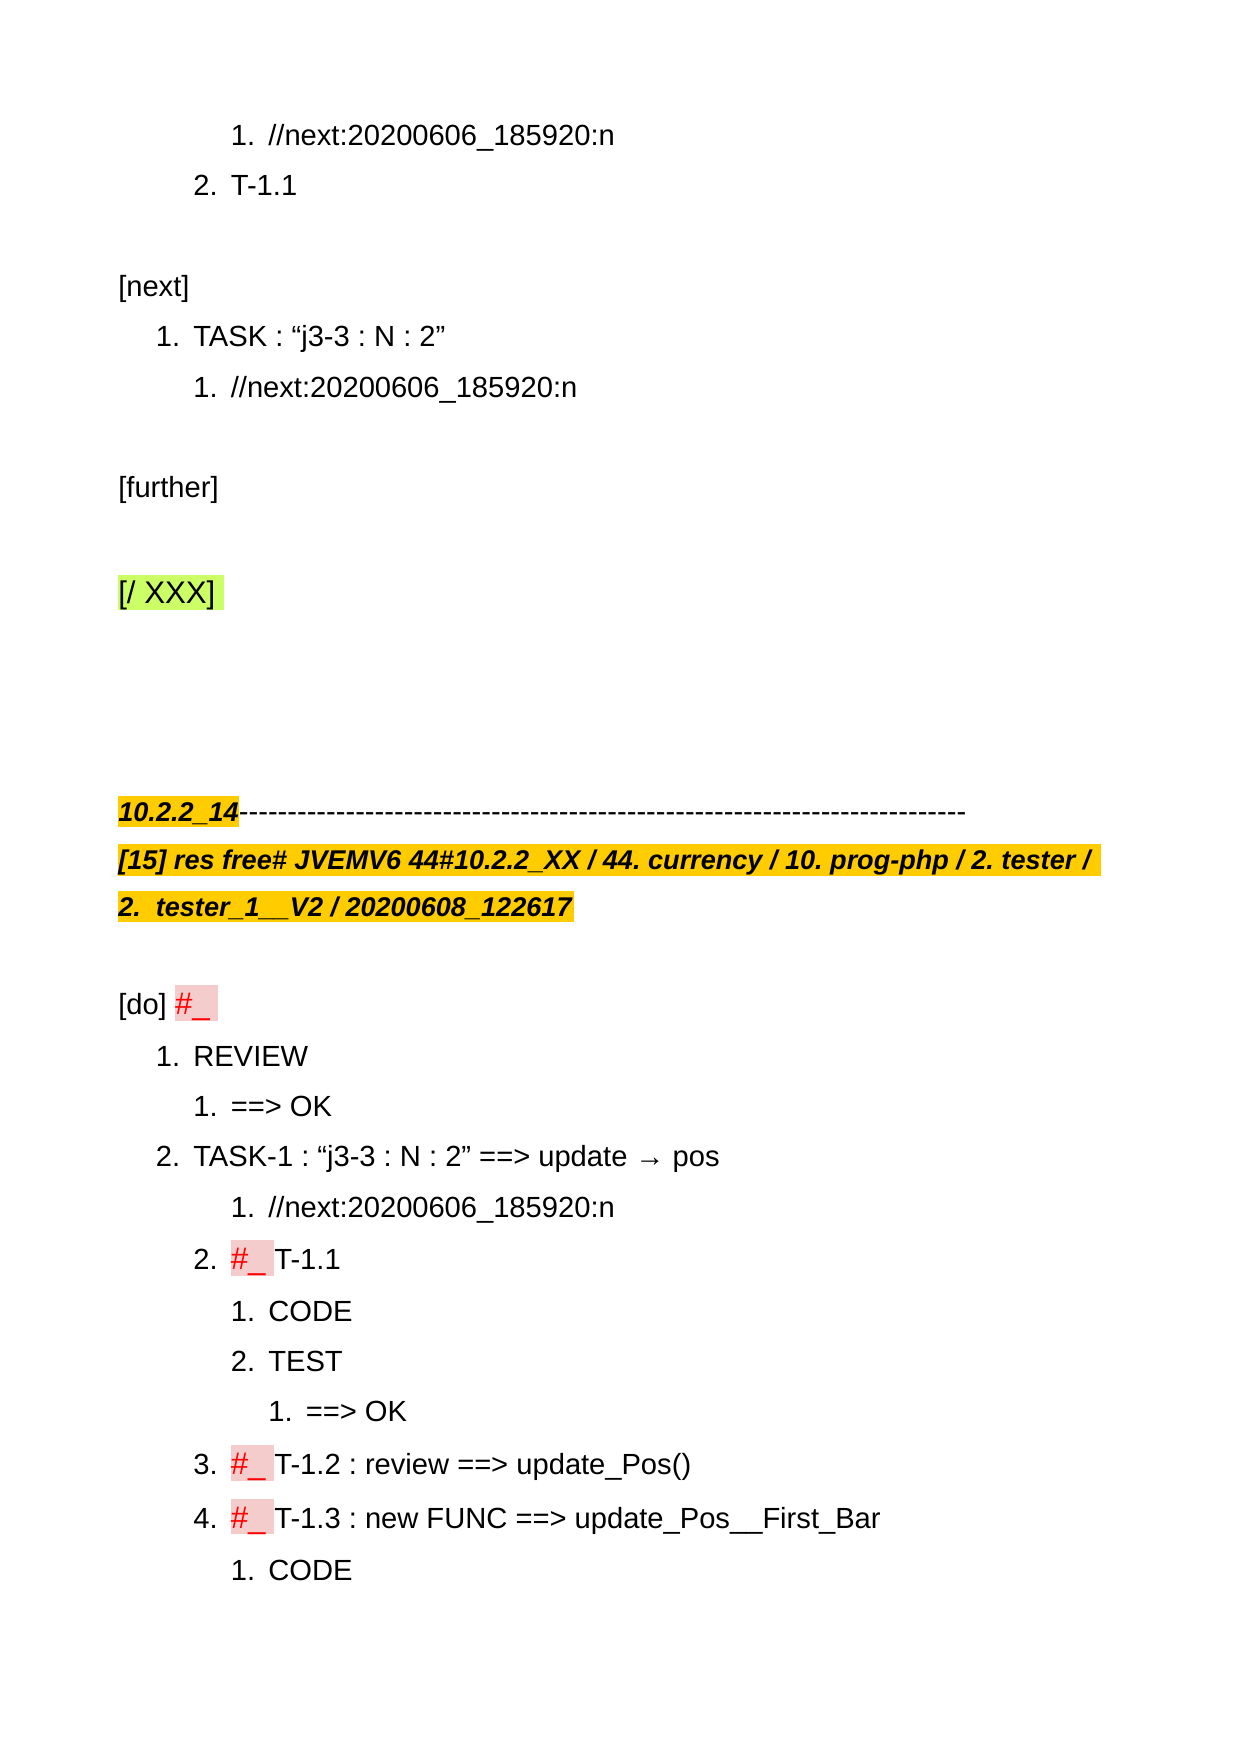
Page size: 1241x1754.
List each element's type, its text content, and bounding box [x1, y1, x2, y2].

list ==> OK [268, 1394, 1122, 1428]
list #_ T-1.2 : review ==> update_Pos() [193, 1445, 1122, 1481]
list CODE [231, 1294, 1122, 1327]
text [do] #_ [118, 985, 1122, 1021]
list CODE [231, 1552, 1122, 1586]
text [15] res free# JVEMV6 44#10.2.2_XX / 44. currency / 10. prog-php / 2. tester / 2. tester_1__V2 / 20200608_122617 [118, 844, 1122, 922]
list //next:20200606_185920:n [231, 1190, 1122, 1223]
list #_ T-1.1 [193, 1240, 1122, 1276]
text [further] [118, 470, 1122, 504]
text 10.2.2_14--------------------------------------------------------------------------- [118, 794, 1122, 827]
list REVIEW [156, 1039, 1122, 1072]
list #_ T-1.3 : new FUNC ==> update_Pos__First_Bar [193, 1499, 1122, 1534]
list ==> OK [193, 1089, 1122, 1123]
list TEST [231, 1344, 1122, 1378]
text [next] [118, 269, 1122, 303]
list TASK : “j3-3 : N : 2” [156, 319, 1122, 353]
list //next:20200606_185920:n [231, 118, 1122, 152]
list TASK-1 : “j3-3 : N : 2” ==> update → pos [156, 1139, 1122, 1173]
list T-1.1 [193, 168, 1122, 202]
text [/ XXX] [118, 521, 1122, 610]
list //next:20200606_185920:n [193, 370, 1122, 403]
